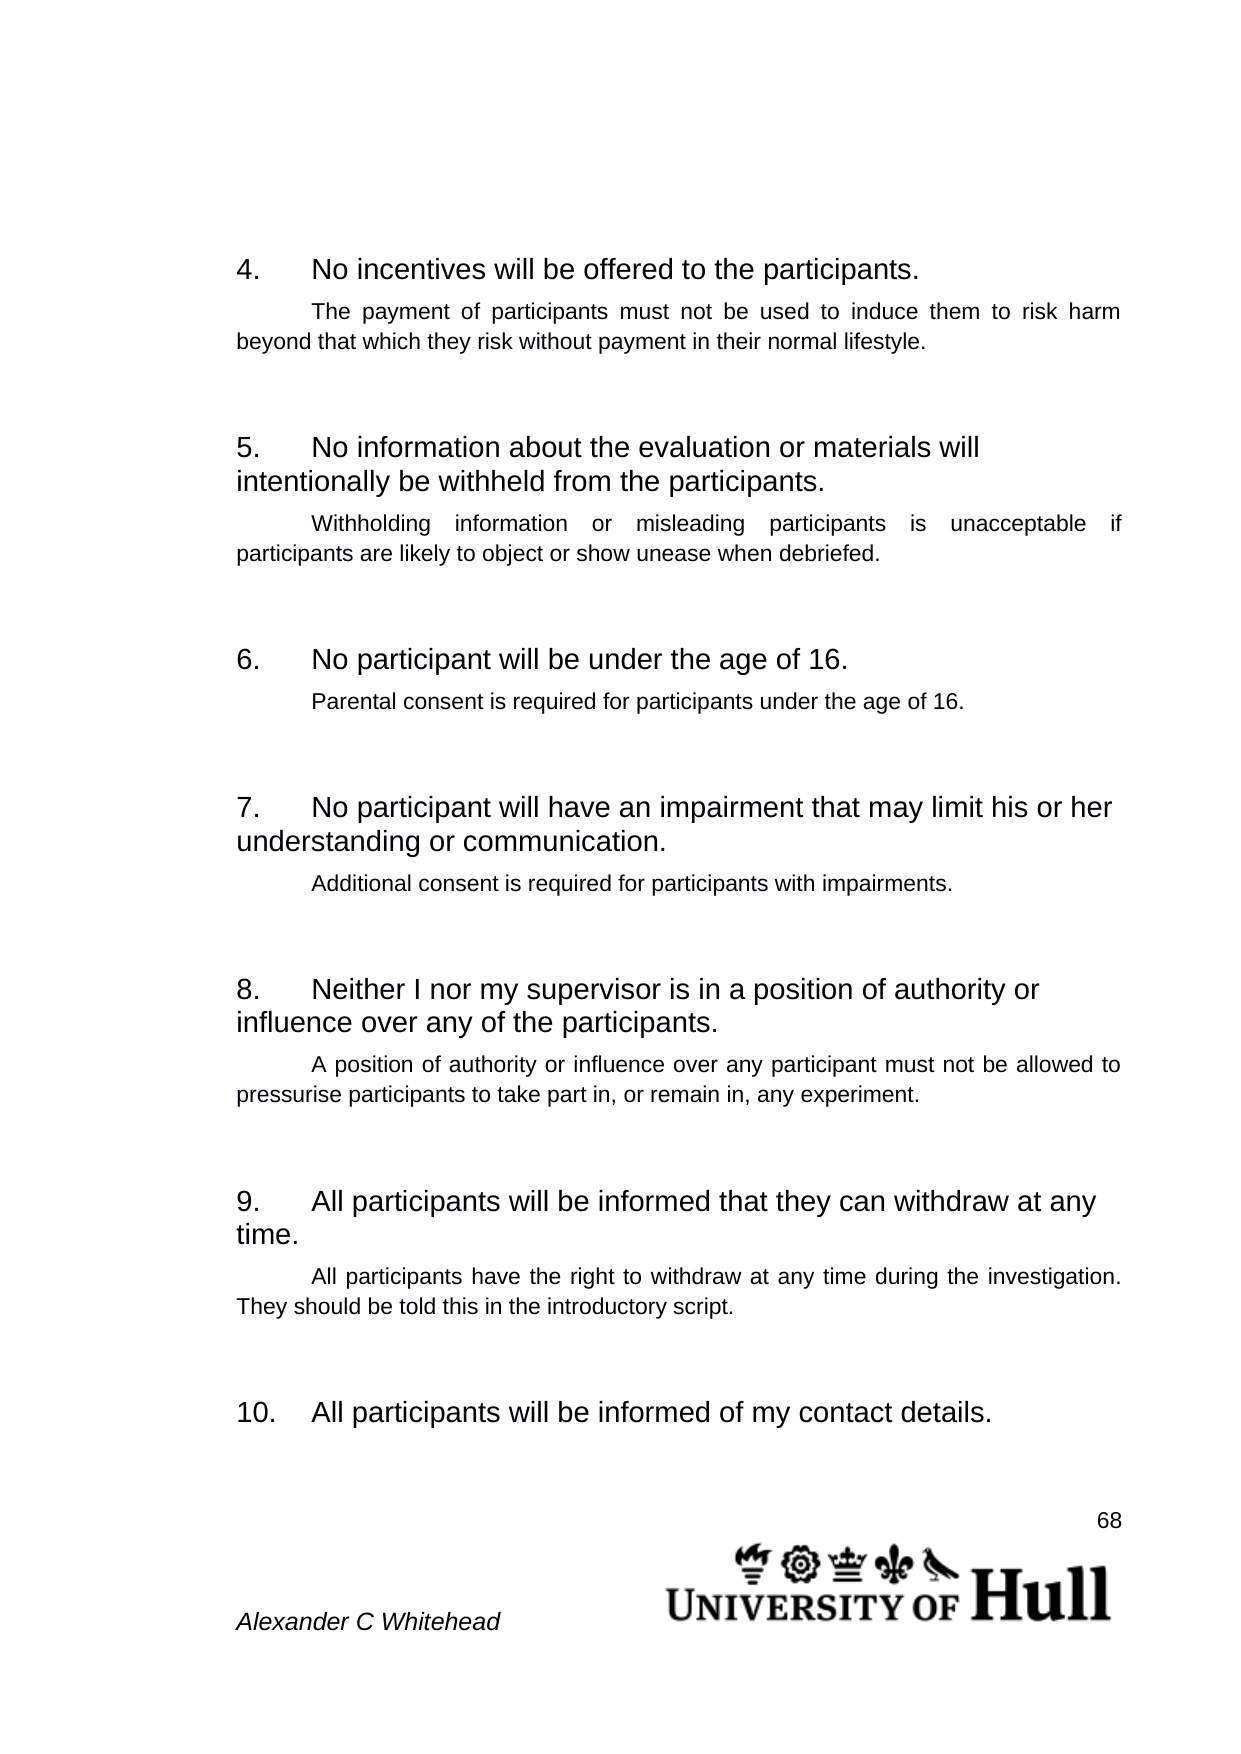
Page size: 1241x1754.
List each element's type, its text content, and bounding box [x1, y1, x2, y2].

text A position of authority or influence over any participant must not be allowed to pressurise participants to take part in, or remain in, any experiment. [236, 1051, 1122, 1108]
subtitle 7. No participant will have an impairment that may limit his or her understanding or communication. [236, 790, 1122, 857]
text The payment of participants must not be used to induce them to risk harm beyond that which they risk without payment in their normal lifestyle. [236, 298, 1122, 354]
picture [659, 1533, 1119, 1631]
text All participants have the right to withdraw at any time during the investigation. They should be told this in the introductory script. [236, 1263, 1122, 1320]
text Parental consent is required for participants under the age of 16. [236, 688, 1122, 714]
subtitle 10. All participants will be informed of my contact details. [236, 1395, 1122, 1429]
subtitle 8. Neither I nor my supervisor is in a position of authority or influence over any of the participants. [236, 972, 1122, 1039]
subtitle 9. All participants will be informed that they can withdraw at any time. [236, 1183, 1122, 1251]
subtitle 6. No participant will be under the age of 16. [236, 642, 1122, 675]
text Withholding information or misleading participants is unacceptable if participants are likely to object or show unease when debriefed. [236, 509, 1122, 566]
subtitle 5. No information about the evaluation or materials will intentionally be withheld from the participants. [236, 430, 1122, 497]
subtitle 4. No incentives will be offered to the participants. [236, 252, 1122, 285]
text Additional consent is required for participants with impairments. [236, 869, 1122, 896]
